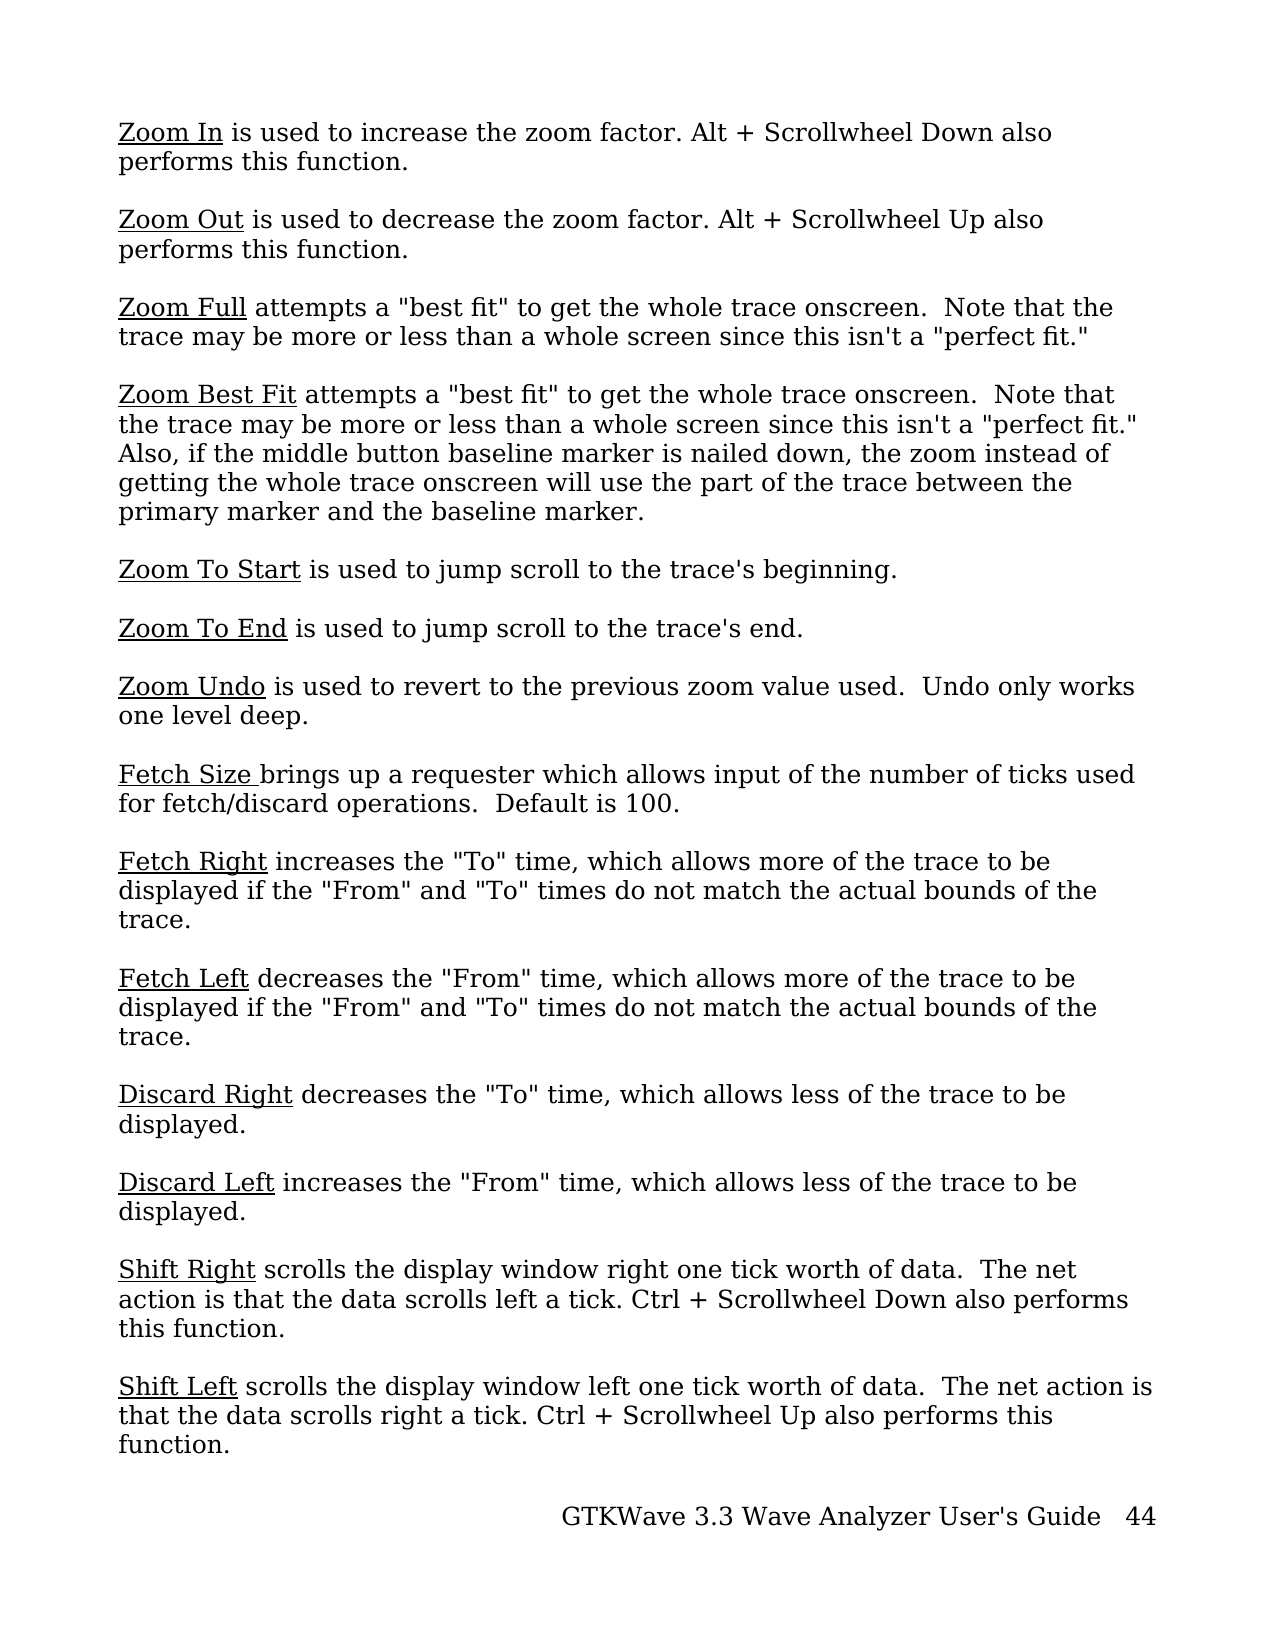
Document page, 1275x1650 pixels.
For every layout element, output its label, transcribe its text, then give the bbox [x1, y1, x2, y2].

text Discard Left increases the "From" time, which allows less of the trace to be displayed. [118, 1168, 1157, 1226]
text Discard Right decreases the "To" time, which allows less of the trace to be displayed. [118, 1081, 1157, 1139]
text Shift Left scrolls the display window left one tick worth of data. The net action is that the data scrolls right a tick. Ctrl + Scrollwheel Up also performs this function. [118, 1372, 1157, 1460]
text Zoom In is used to increase the zoom factor. Alt + Scrollwheel Down also performs this function. [118, 118, 1157, 176]
text Shift Right scrolls the display window right one tick worth of data. The net action is that the data scrolls left a tick. Ctrl + Scrollwheel Down also performs this function. [118, 1256, 1157, 1343]
text Fetch Right increases the "To" time, which allows more of the trace to be displayed if the "From" and "To" times do not match the actual bounds of the trace. [118, 847, 1157, 935]
text Fetch Size brings up a requester which allows input of the number of ticks used for fetch/discard operations. Default is 100. [118, 760, 1157, 818]
text Zoom To Start is used to jump scroll to the trace's beginning. [118, 556, 1157, 585]
text Zoom Full attempts a "best fit" to get the whole trace onscreen. Note that the trace may be more or less than a whole screen since this isn't a "perfect fit." [118, 293, 1157, 351]
text Zoom To End is used to jump scroll to the trace's end. [118, 614, 1157, 643]
text Zoom Best Fit attempts a "best fit" to get the whole trace onscreen. Note that the trace may be more or less than a whole screen since this isn't a "perfect fit." Also, if the middle button baseline marker is nailed down, the zoom instead of getting the whole trace onscreen will use the part of the trace between the primary marker and the baseline marker. [118, 381, 1157, 526]
text Zoom Out is used to decrease the zoom factor. Alt + Scrollwheel Up also performs this function. [118, 206, 1157, 264]
text Fetch Left decreases the "From" time, which allows more of the trace to be displayed if the "From" and "To" times do not match the actual bounds of the trace. [118, 964, 1157, 1051]
text Zoom Undo is used to revert to the previous zoom value used. Undo only works one level deep. [118, 672, 1157, 731]
